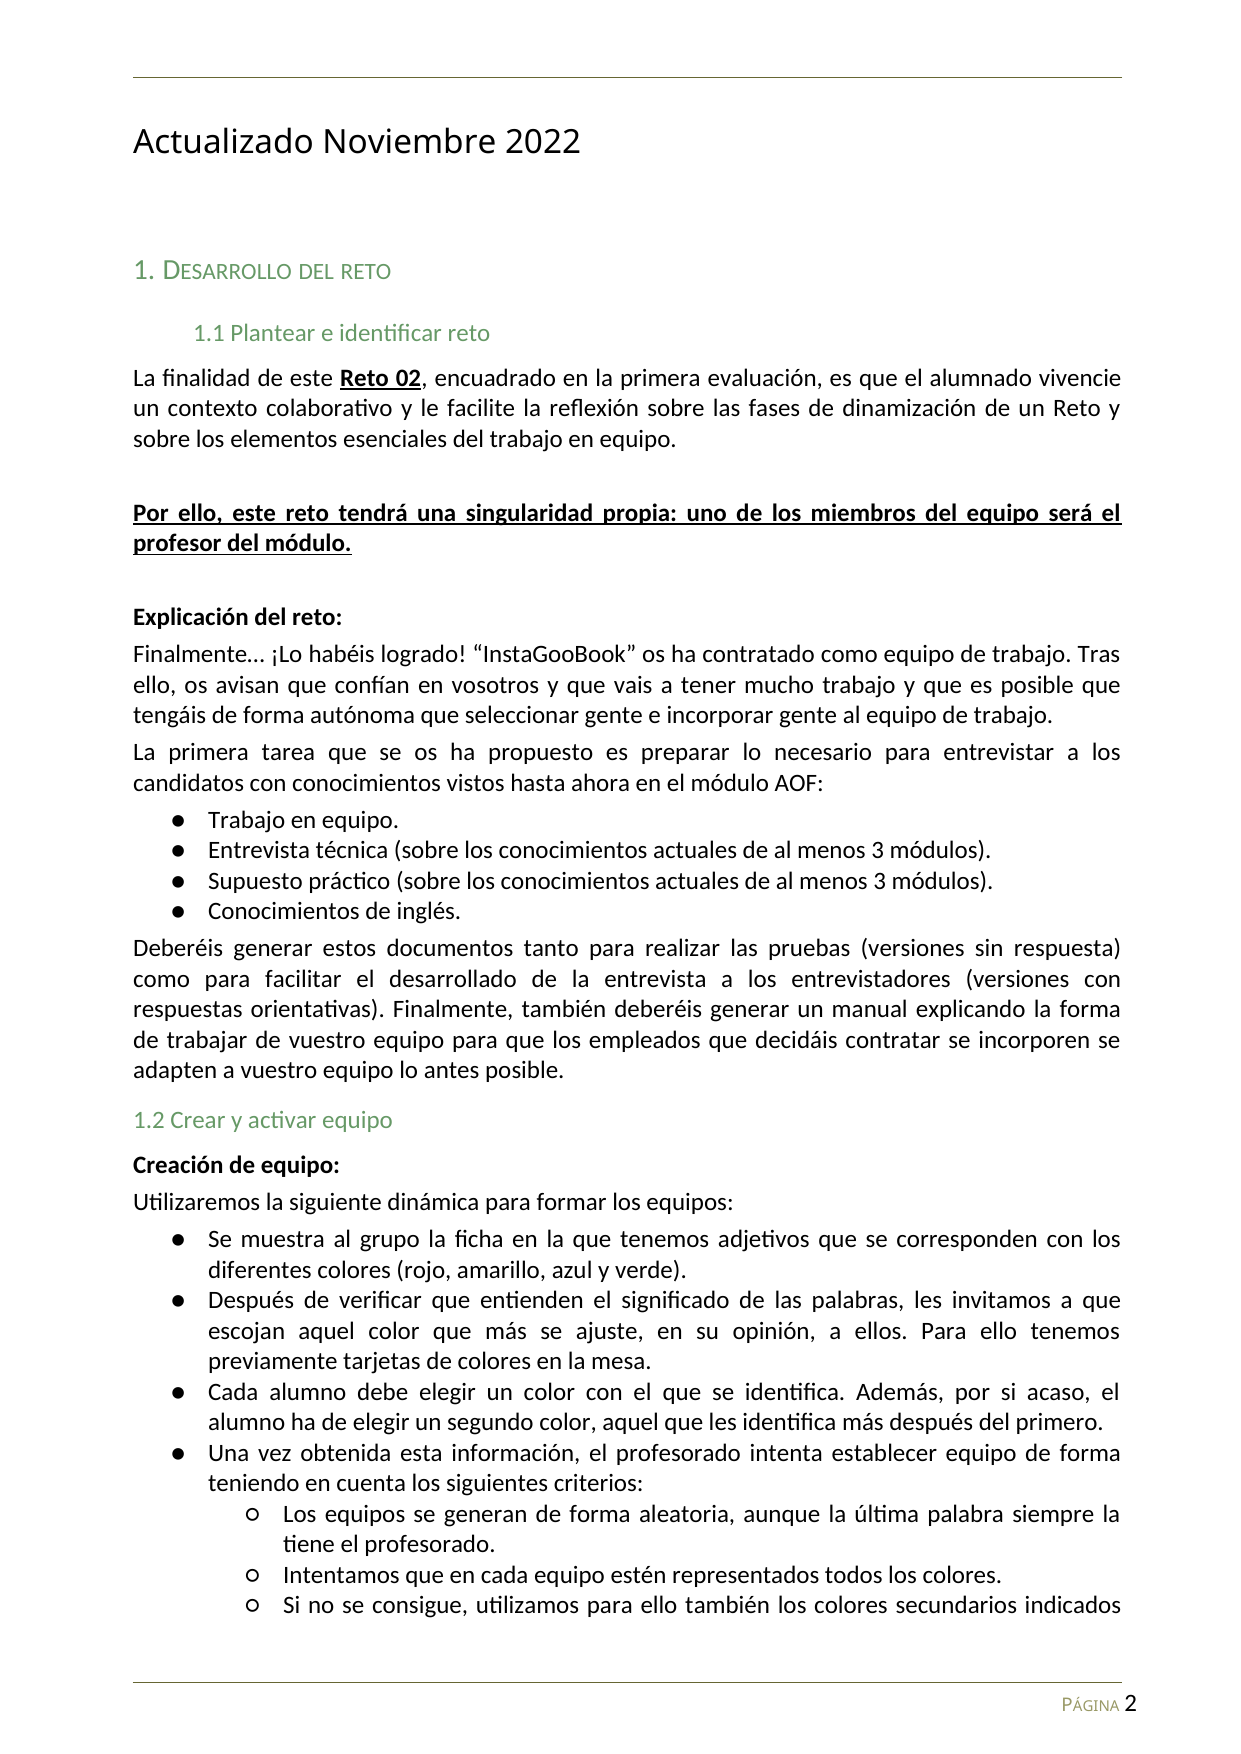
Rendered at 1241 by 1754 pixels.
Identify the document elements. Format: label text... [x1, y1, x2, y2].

list Intentamos que en cada equipo estén representados todos los colores. [245, 1559, 1122, 1589]
subtitle Desarrollo del reto [133, 251, 1122, 287]
list Entrevista técnica (sobre los conocimientos actuales de al menos 3 módulos). [170, 834, 1122, 865]
text Explicación del reto: [133, 601, 1122, 632]
text profesor del módulo. [133, 525, 1122, 558]
text Por ello, este reto tendrá una singularidad propia: uno de los miembros del equipo será el [133, 497, 1122, 523]
list Supuesto práctico (sobre los conocimientos actuales de al menos 3 módulos). [170, 865, 1122, 896]
text Creación de equipo: [133, 1149, 1122, 1180]
list Conocimientos de inglés. [170, 896, 1122, 926]
text La finalidad de este Reto 02, encuadrado en la primera evaluación, es que el alumnado vivencie un contexto colaborativo y le facilite la reflexión sobre las fases de dinamización de un Reto y sobre los elementos esenciales del trabajo en equipo. [133, 362, 1122, 453]
list Los equipos se generan de forma aleatoria, aunque la última palabra siempre la tiene el profesorado. [245, 1498, 1122, 1559]
text Actualizado Noviembre 2022 [133, 118, 1122, 163]
subtitle 1.1 Plantear e identificar reto [193, 317, 1122, 347]
subtitle 1.2 Crear y activar equipo [133, 1104, 1122, 1134]
list Una vez obtenida esta información, el profesorado intenta establecer equipo de forma teniendo en cuenta los siguientes criterios: [170, 1437, 1122, 1498]
list Si no se consigue, utilizamos para ello también los colores secundarios indicados [245, 1589, 1122, 1620]
list Se muestra al grupo la ficha en la que tenemos adjetivos que se corresponden con los diferentes colores (rojo, amarillo, azul y verde). [170, 1223, 1122, 1284]
text Finalmente… ¡Lo habéis logrado! “InstaGooBook” os ha contratado como equipo de trabajo. Tras ello, os avisan que confían en vosotros y que vais a tener mucho trabajo y que es posible que tengáis de forma autónoma que seleccionar gente e incorporar gente al equipo de trabajo. [133, 638, 1122, 730]
list Cada alumno debe elegir un color con el que se identifica. Además, por si acaso, el alumno ha de elegir un segundo color, aquel que les identifica más después del primero. [170, 1376, 1122, 1437]
list Después de verificar que entienden el significado de las palabras, les invitamos a que escojan aquel color que más se ajuste, en su opinión, a ellos. Para ello tenemos previamente tarjetas de colores en la mesa. [170, 1284, 1122, 1376]
text Deberéis generar estos documentos tanto para realizar las pruebas (versiones sin respuesta) como para facilitar el desarrollado de la entrevista a los entrevistadores (versiones con respuestas orientativas). Finalmente, también deberéis generar un manual explicando la forma de trabajar de vuestro equipo para que los empleados que decidáis contratar se incorporen se adapten a vuestro equipo lo antes posible. [133, 932, 1122, 1085]
text La primera tarea que se os ha propuesto es preparar lo necesario para entrevistar a los candidatos con conocimientos vistos hasta ahora en el módulo AOF: [133, 736, 1122, 797]
list Trabajo en equipo. [170, 804, 1122, 834]
text Utilizaremos la siguiente dinámica para formar los equipos: [133, 1186, 1122, 1217]
